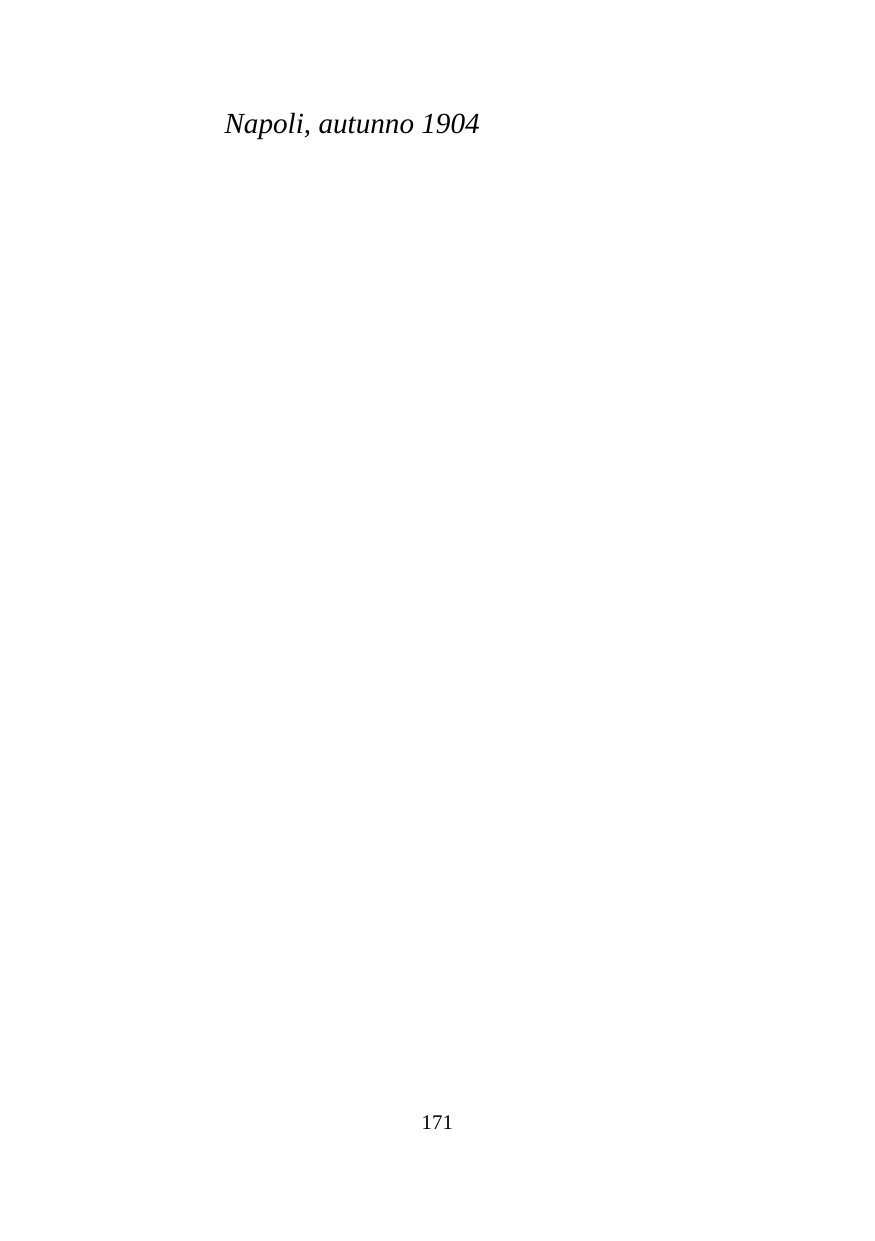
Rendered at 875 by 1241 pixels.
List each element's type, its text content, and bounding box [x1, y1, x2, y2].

text Napoli, autunno 1904 [106, 106, 768, 140]
